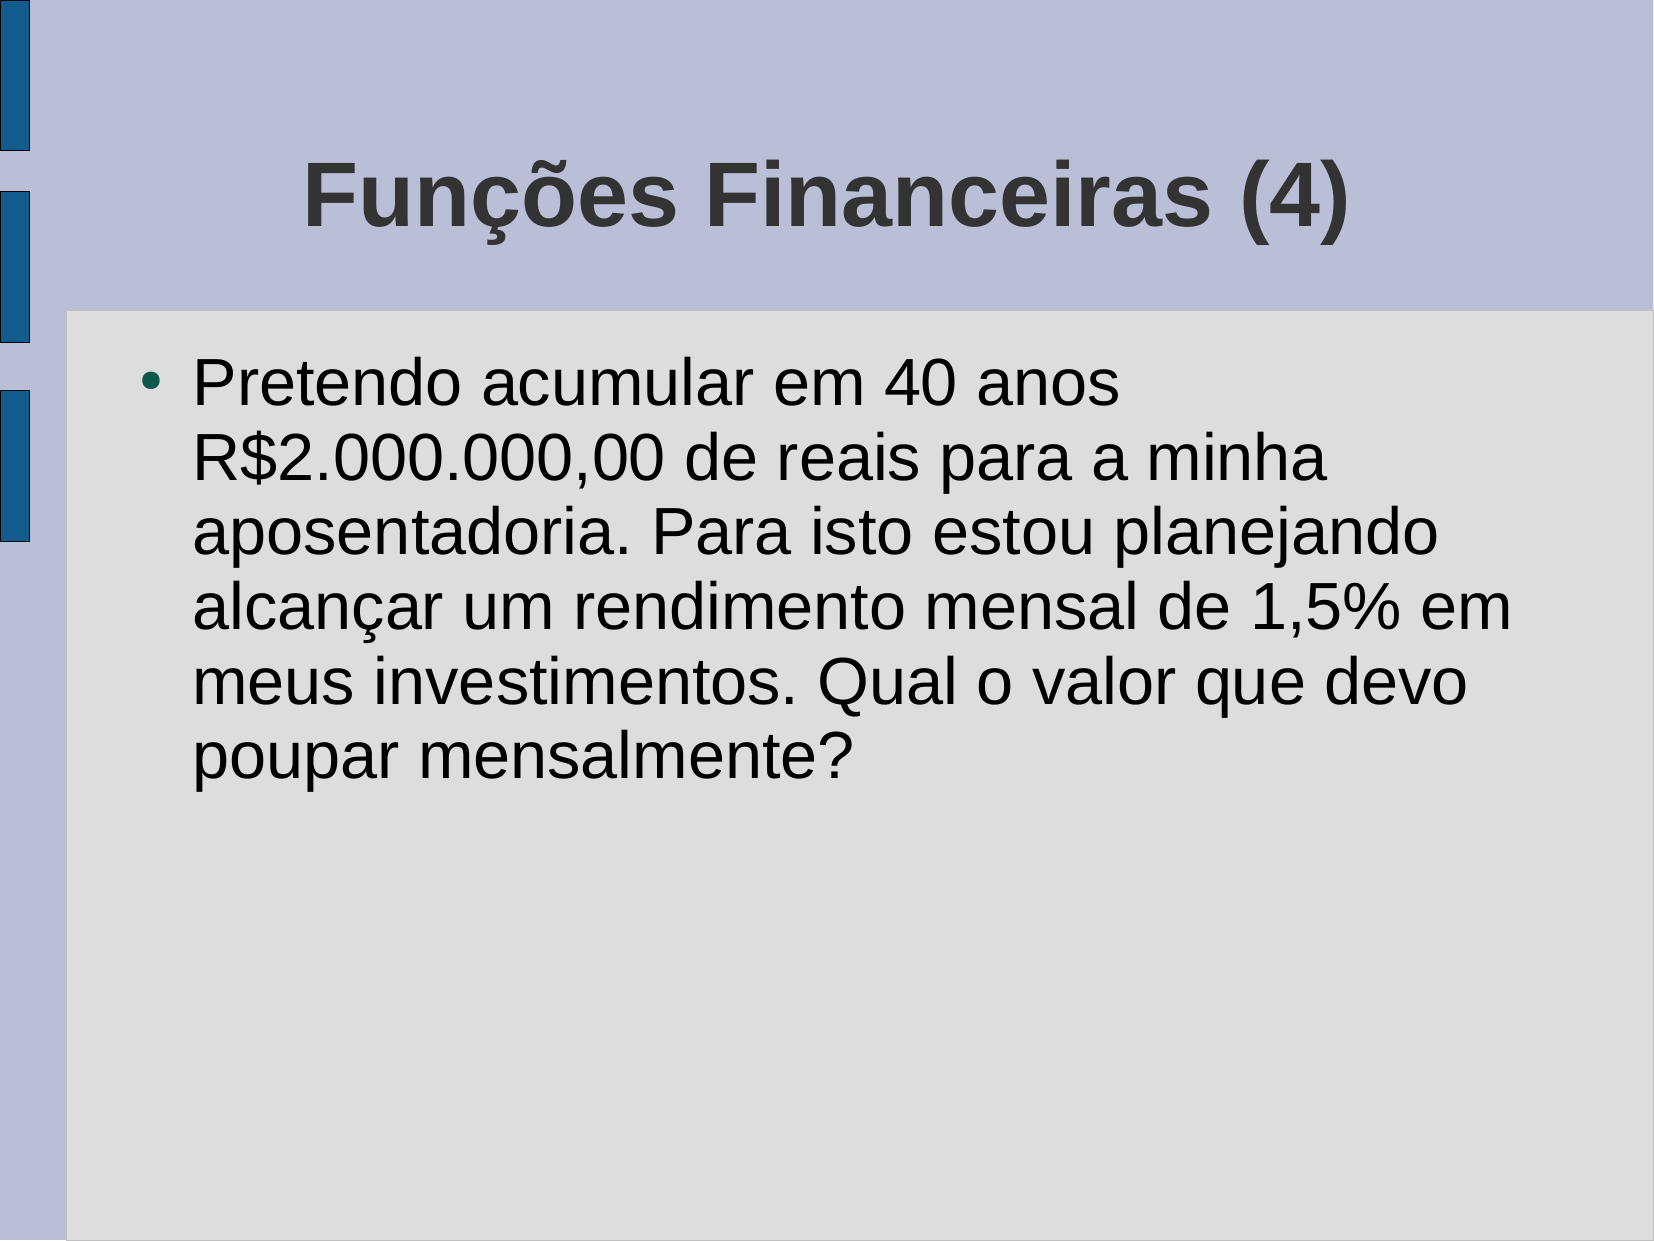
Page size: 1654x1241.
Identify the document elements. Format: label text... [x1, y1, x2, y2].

title Funções Financeiras (4) [121, 98, 1534, 291]
list Pretendo acumular em 40 anos R$2.000.000,00 de reais para a minha aposentadoria. Para isto estou planejando alcançar um rendimento mensal de 1,5% em meus investimentos. Qual o valor que devo poupar mensalmente? [121, 344, 1534, 1112]
